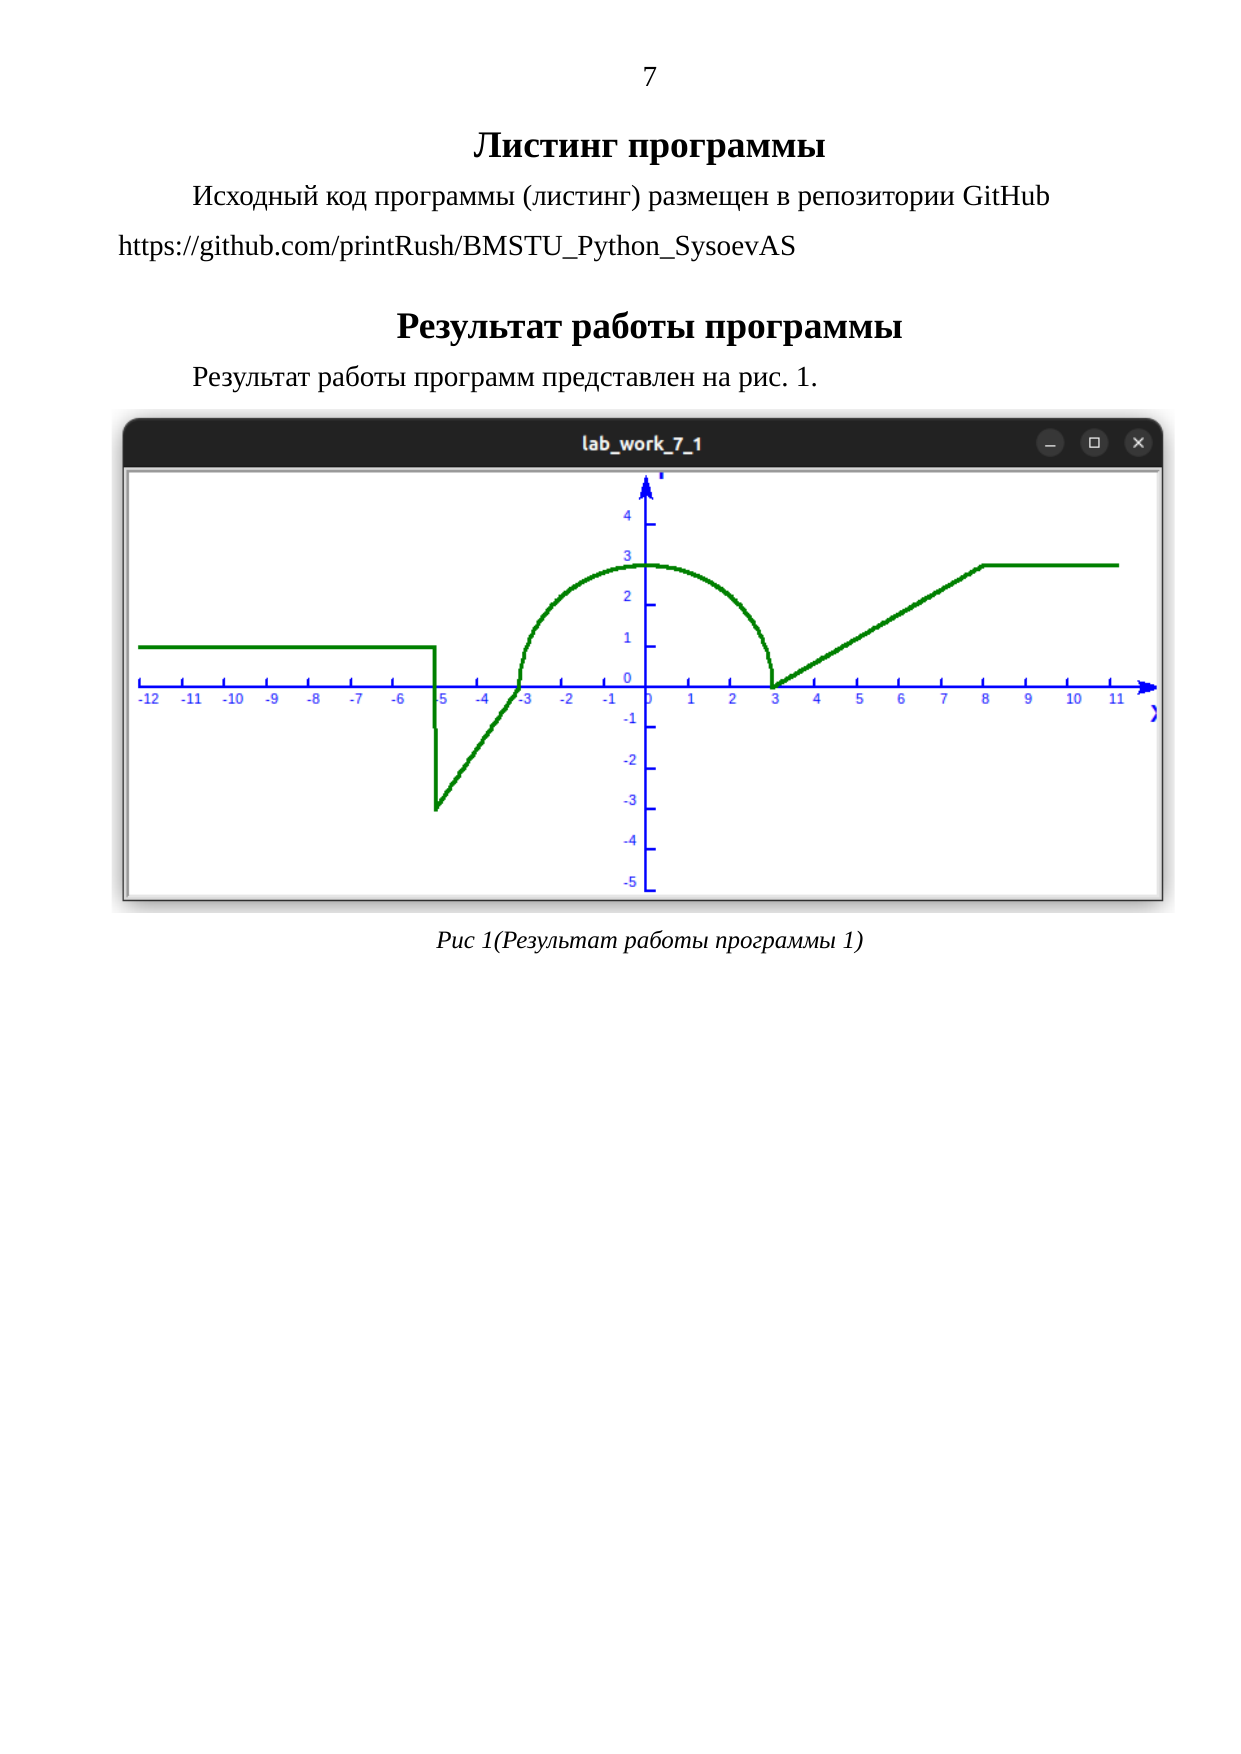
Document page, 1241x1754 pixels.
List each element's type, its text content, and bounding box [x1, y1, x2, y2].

subtitle Результат работы программы [118, 303, 1181, 346]
text Результат работы программ представлен на рис. 1. [118, 359, 1181, 392]
text Рис 1(Результат работы программы 1) [420, 925, 879, 953]
text https://github.com/printRush/BMSTU_Python_SysoevAS [118, 228, 1181, 262]
text Исходный код программы (листинг) размещен в репозитории GitHub [118, 178, 1181, 211]
subtitle Листинг программы [118, 122, 1181, 165]
picture [111, 409, 1175, 913]
